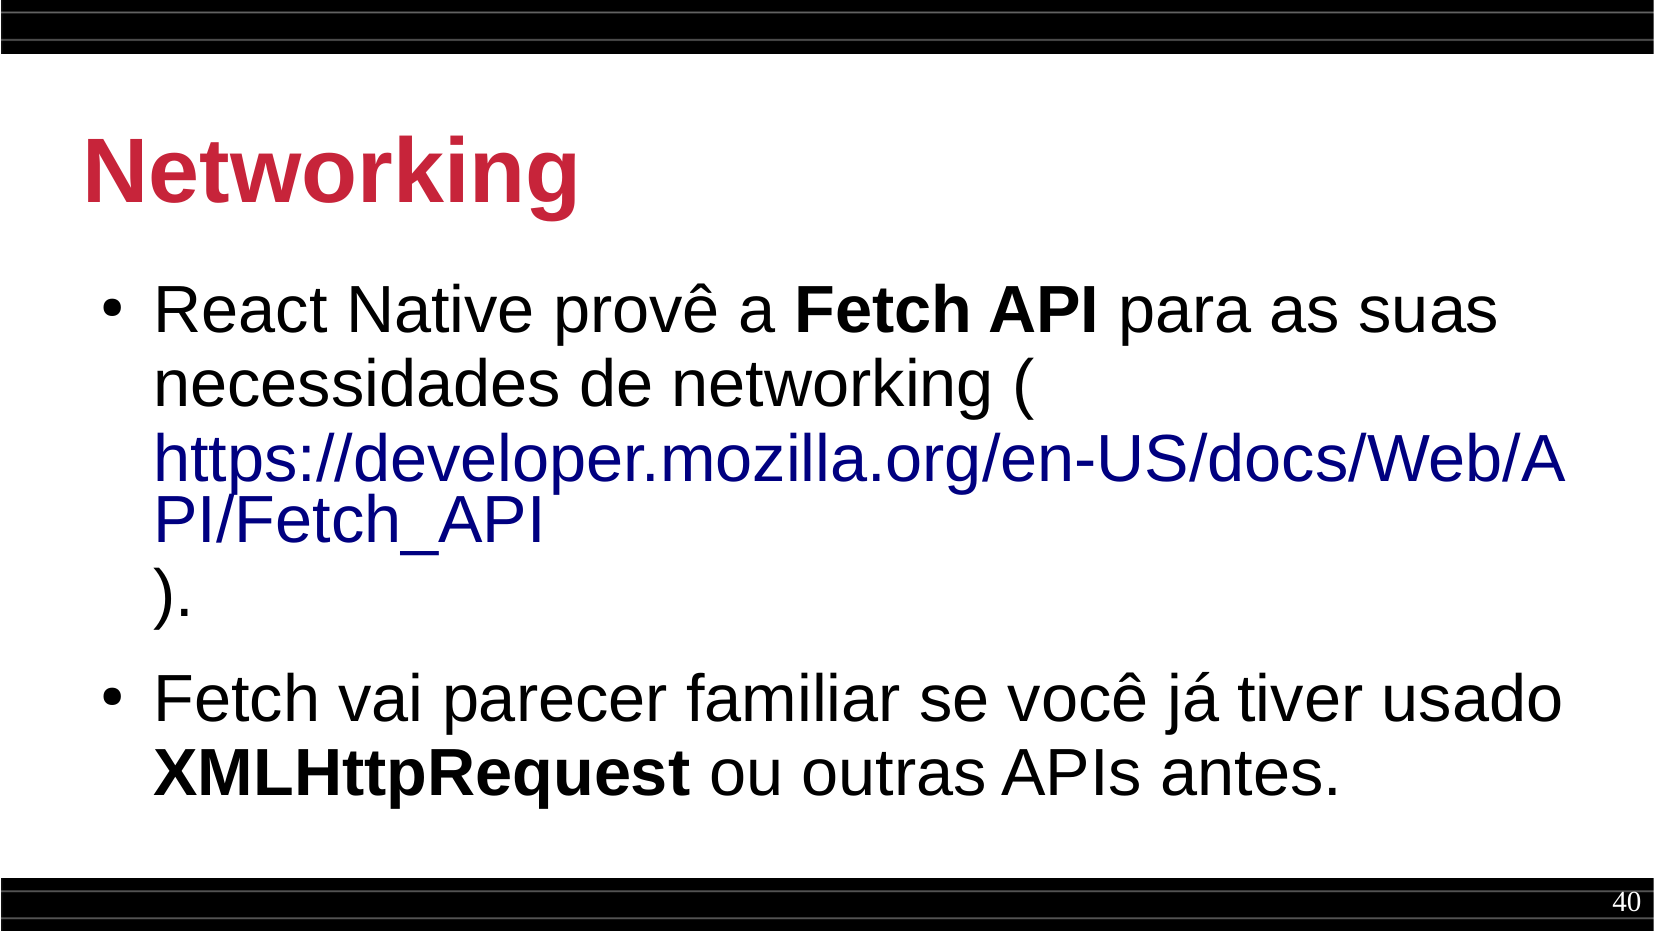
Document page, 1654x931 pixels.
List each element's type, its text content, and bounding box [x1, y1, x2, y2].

title Networking [82, 92, 1571, 249]
list React Native provê a Fetch API para as suas necessidades de networking (https://developer.mozilla.org/en-US/docs/Web/API/Fetch_API). Fetch vai parecer familiar se você já tiver usado XMLHttpRequest ou outras APIs antes. [82, 271, 1571, 758]
picture [1, 878, 1654, 931]
picture [1, 0, 1654, 54]
